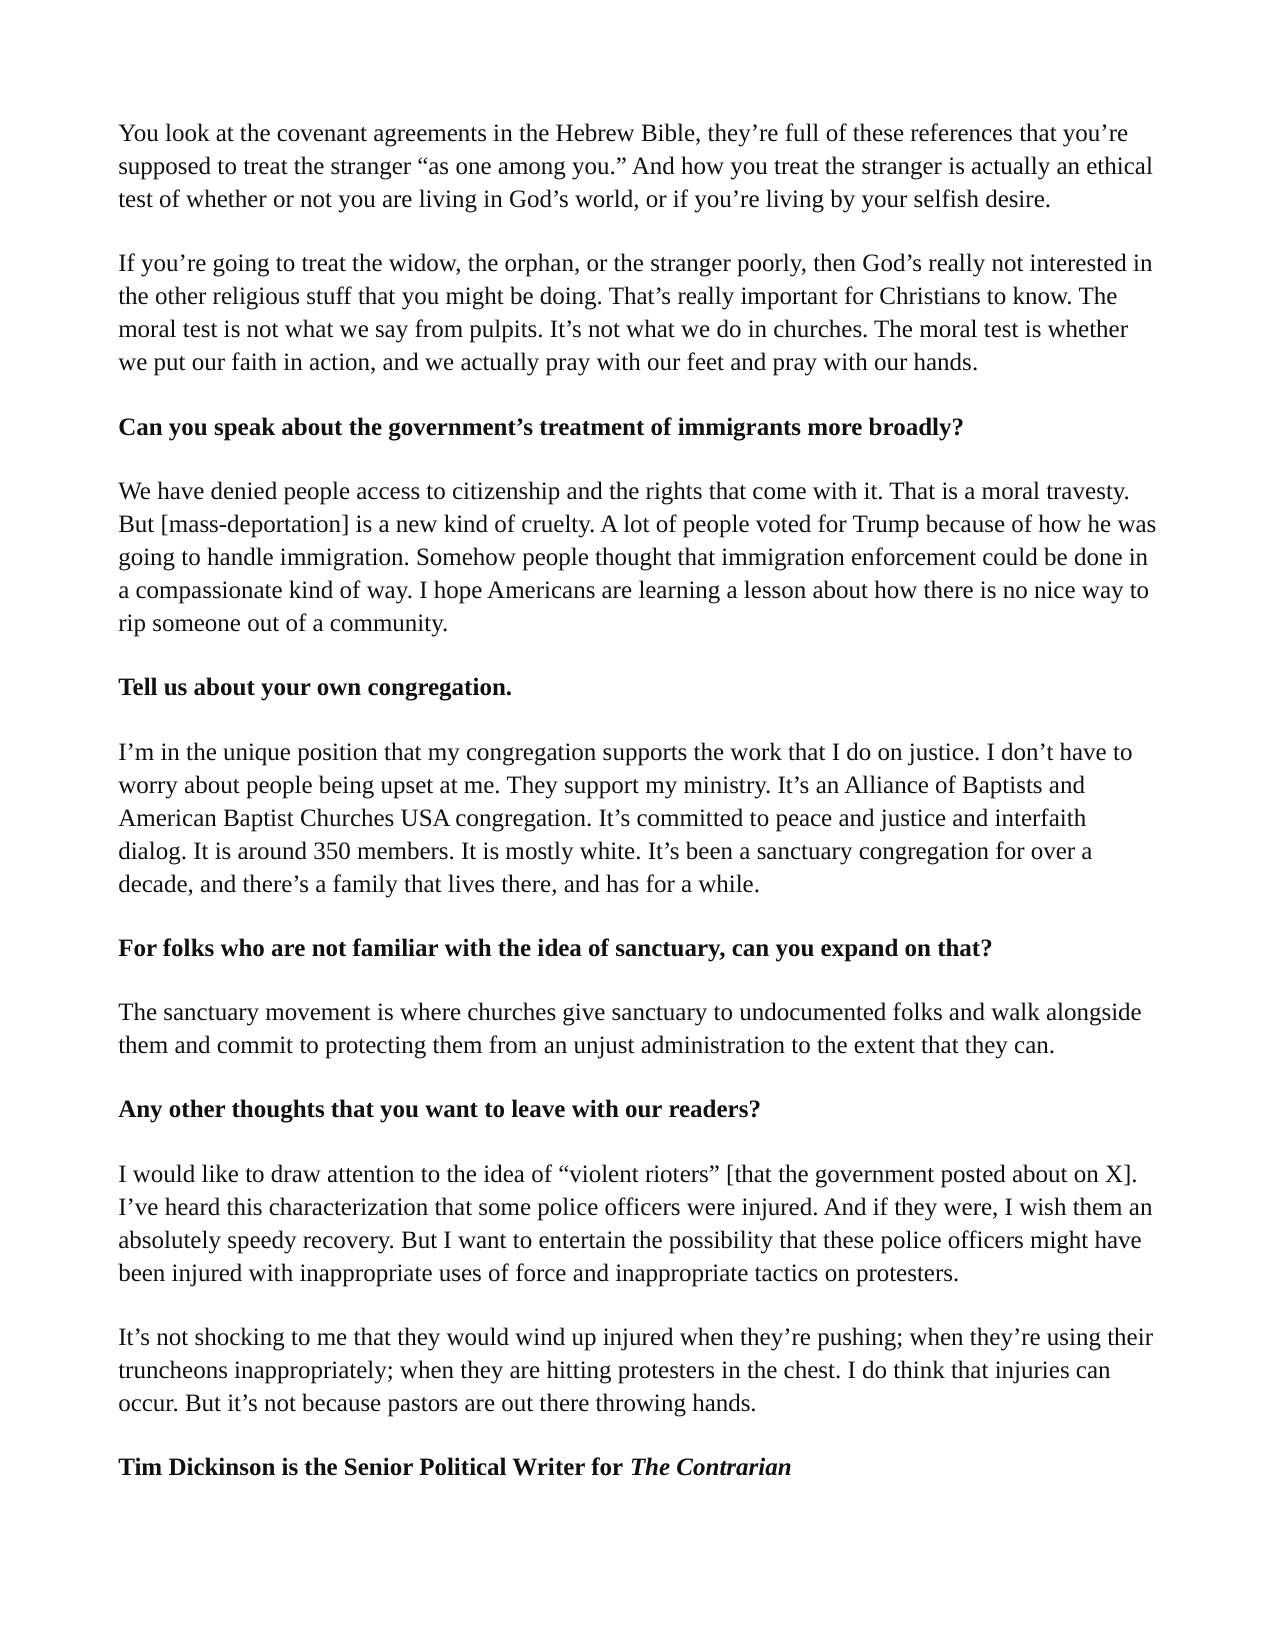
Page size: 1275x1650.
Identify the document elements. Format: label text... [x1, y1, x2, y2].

text If you’re going to treat the widow, the orphan, or the stranger poorly, then God’s really not interested in the other religious stuff that you might be doing. That’s really important for Christians to know. The moral test is not what we say from pulpits. It’s not what we do in churches. The moral test is whether we put our faith in action, and we actually pray with our feet and pray with our hands. [118, 248, 1157, 376]
text You look at the covenant agreements in the Hebrew Bible, they’re full of these references that you’re supposed to treat the stranger “as one among you.” And how you treat the stranger is actually an ethical test of whether or not you are living in God’s world, or if you’re living by your selfish desire. [118, 118, 1157, 213]
text Any other thoughts that you want to leave with our readers? [118, 1094, 1157, 1123]
text I would like to draw attention to the idea of “violent rioters” [that the government posted about on X]. I’ve heard this characterization that some police officers were injured. And if they were, I wish them an absolutely speedy recovery. But I want to entertain the possibility that these police officers might have been injured with inappropriate uses of force and inappropriate tactics on protesters. [118, 1159, 1157, 1287]
text For folks who are not familiar with the idea of sanctuary, can you expand on that? [118, 933, 1157, 962]
text Tell us about your own congregation. [118, 672, 1157, 701]
text Tim Dickinson is the Senior Political Writer for The Contrarian [118, 1452, 1157, 1481]
text Can you speak about the government’s treatment of immigrants more broadly? [118, 412, 1157, 441]
text We have denied people access to citizenship and the rights that come with it. That is a moral travesty. But [mass-deportation] is a new kind of cruelty. A lot of people voted for Trump because of how he was going to handle immigration. Somehow people thought that immigration enforcement could be done in a compassionate kind of way. I hope Americans are learning a lesson about how there is no nice way to rip someone out of a community. [118, 476, 1157, 637]
text It’s not shocking to me that they would wind up injured when they’re pushing; when they’re using their truncheons inappropriately; when they are hitting protesters in the chest. I do think that injuries can occur. But it’s not because pastors are out there throwing hands. [118, 1322, 1157, 1417]
text I’m in the unique position that my congregation supports the work that I do on justice. I don’t have to worry about people being upset at me. They support my ministry. It’s an Alliance of Baptists and American Baptist Churches USA congregation. It’s committed to peace and justice and interfaith dialog. It is around 350 members. It is mostly white. It’s been a sanctuary congregation for over a decade, and there’s a family that lives there, and has for a while. [118, 737, 1157, 897]
text The sanctuary movement is where churches give sanctuary to undocumented folks and walk alongside them and commit to protecting them from an unjust administration to the extent that they can. [118, 997, 1157, 1059]
